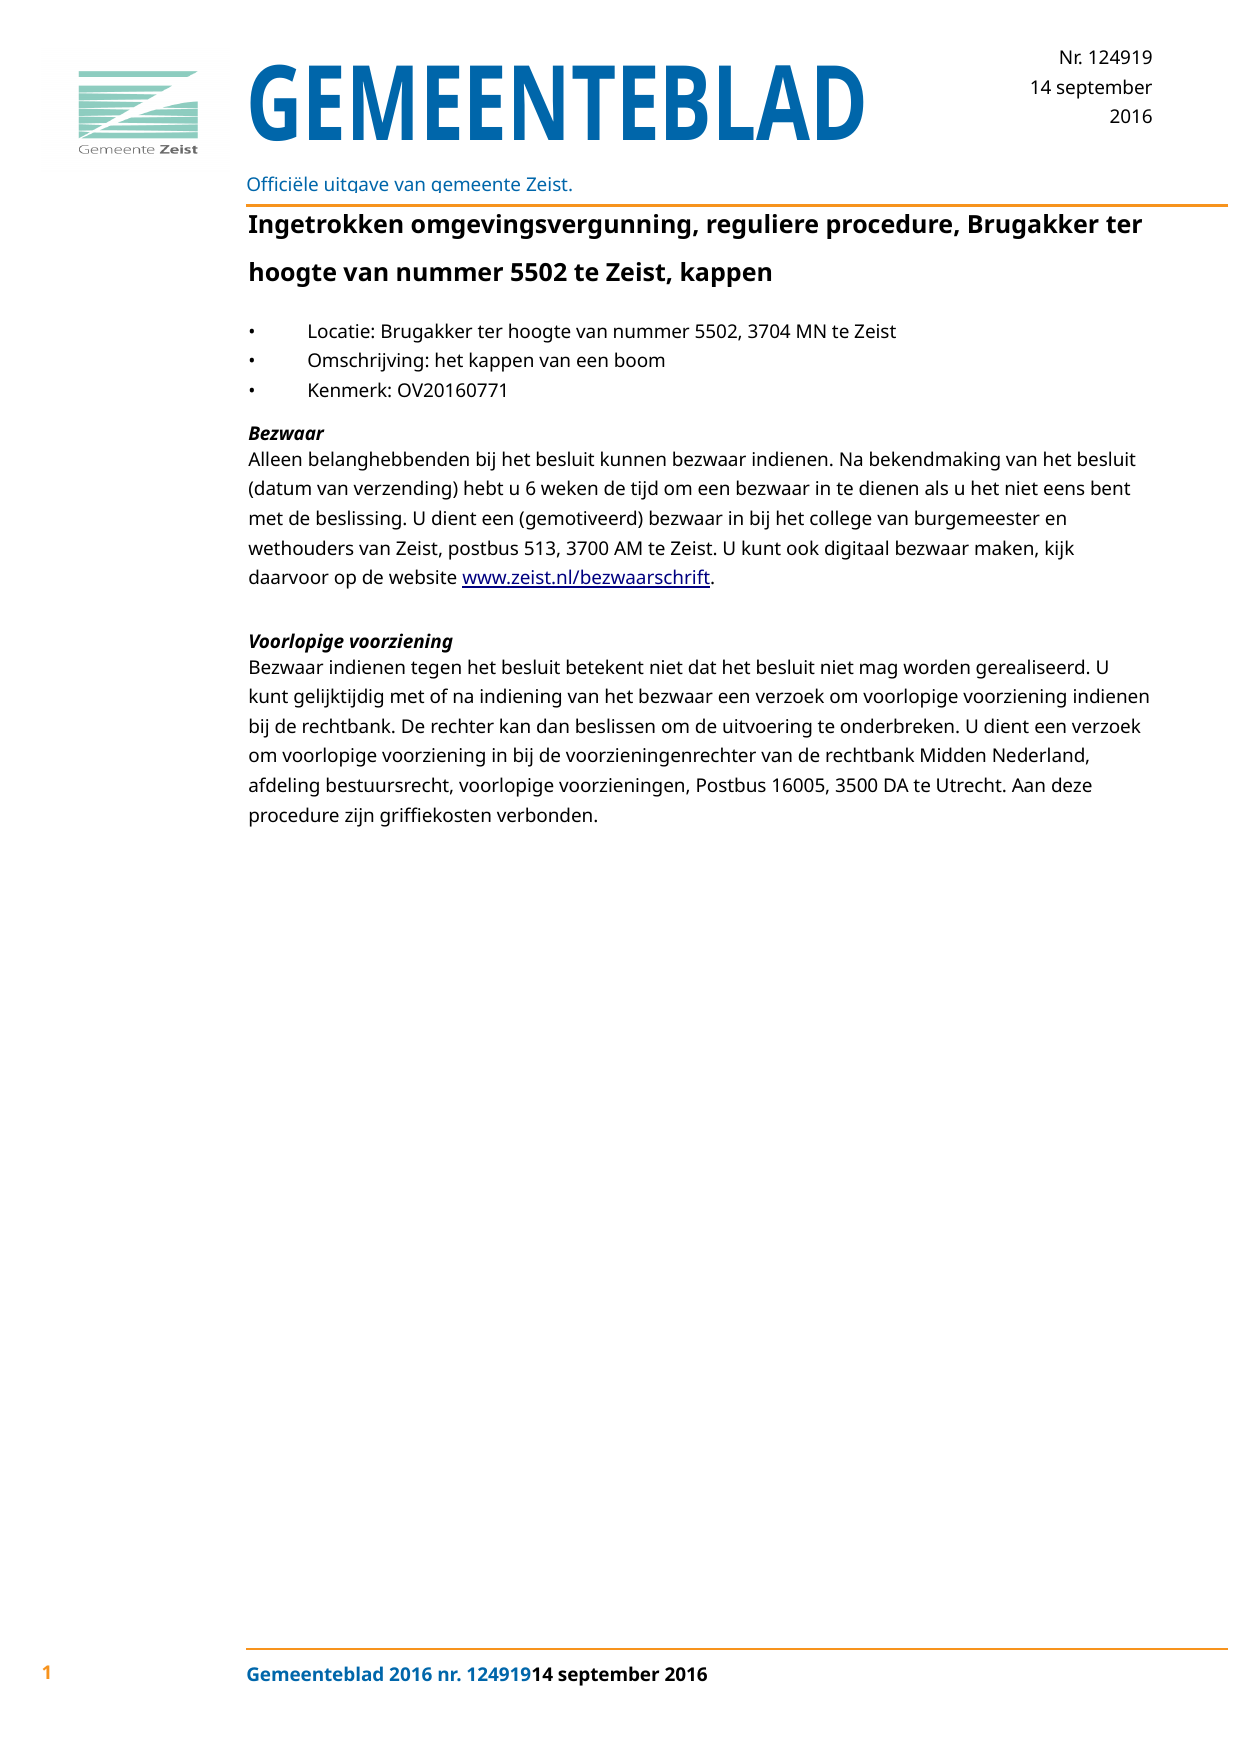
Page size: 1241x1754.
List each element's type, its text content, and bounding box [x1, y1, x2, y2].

text Bezwaar [248, 420, 1152, 446]
text Alleen belanghebbenden bij het besluit kunnen bezwaar indienen. Na bekendmaking van het besluit (datum van verzending) hebt u 6 weken de tijd om een bezwaar in te dienen als u het niet eens bent met de beslissing. U dient een (gemotiveerd) bezwaar in bij het college van burgemeester en wethouders van Zeist, postbus 513, 3700 AM te Zeist. U kunt ook digitaal bezwaar maken, kijk daarvoor op de website www.zeist.nl/bezwaarschrift. [248, 446, 1152, 590]
list Locatie: Brugakker ter hoogte van nummer 5502, 3704 MN te Zeist [248, 318, 1152, 344]
list Kenmerk: OV20160771 [248, 377, 1152, 403]
text Ingetrokken omgevingsvergunning, reguliere procedure, Brugakker ter hoogte van nummer 5502 te Zeist, kappen [248, 207, 1152, 288]
picture [41, 47, 231, 172]
text Bezwaar indienen tegen het besluit betekent niet dat het besluit niet mag worden gerealiseerd. U kunt gelijktijdig met of na indiening van het bezwaar een verzoek om voorlopige voorziening indienen bij de rechtbank. De rechter kan dan beslissen om de uitvoering te onderbreken. U dient een verzoek om voorlopige voorziening in bij de voorzieningenrechter van de rechtbank Midden Nederland, afdeling bestuursrecht, voorlopige voorzieningen, Postbus 16005, 3500 DA te Utrecht. Aan deze procedure zijn griffiekosten verbonden. [248, 654, 1152, 828]
text Voorlopige voorziening [248, 628, 1152, 654]
list Omschrijving: het kappen van een boom [248, 347, 1152, 373]
